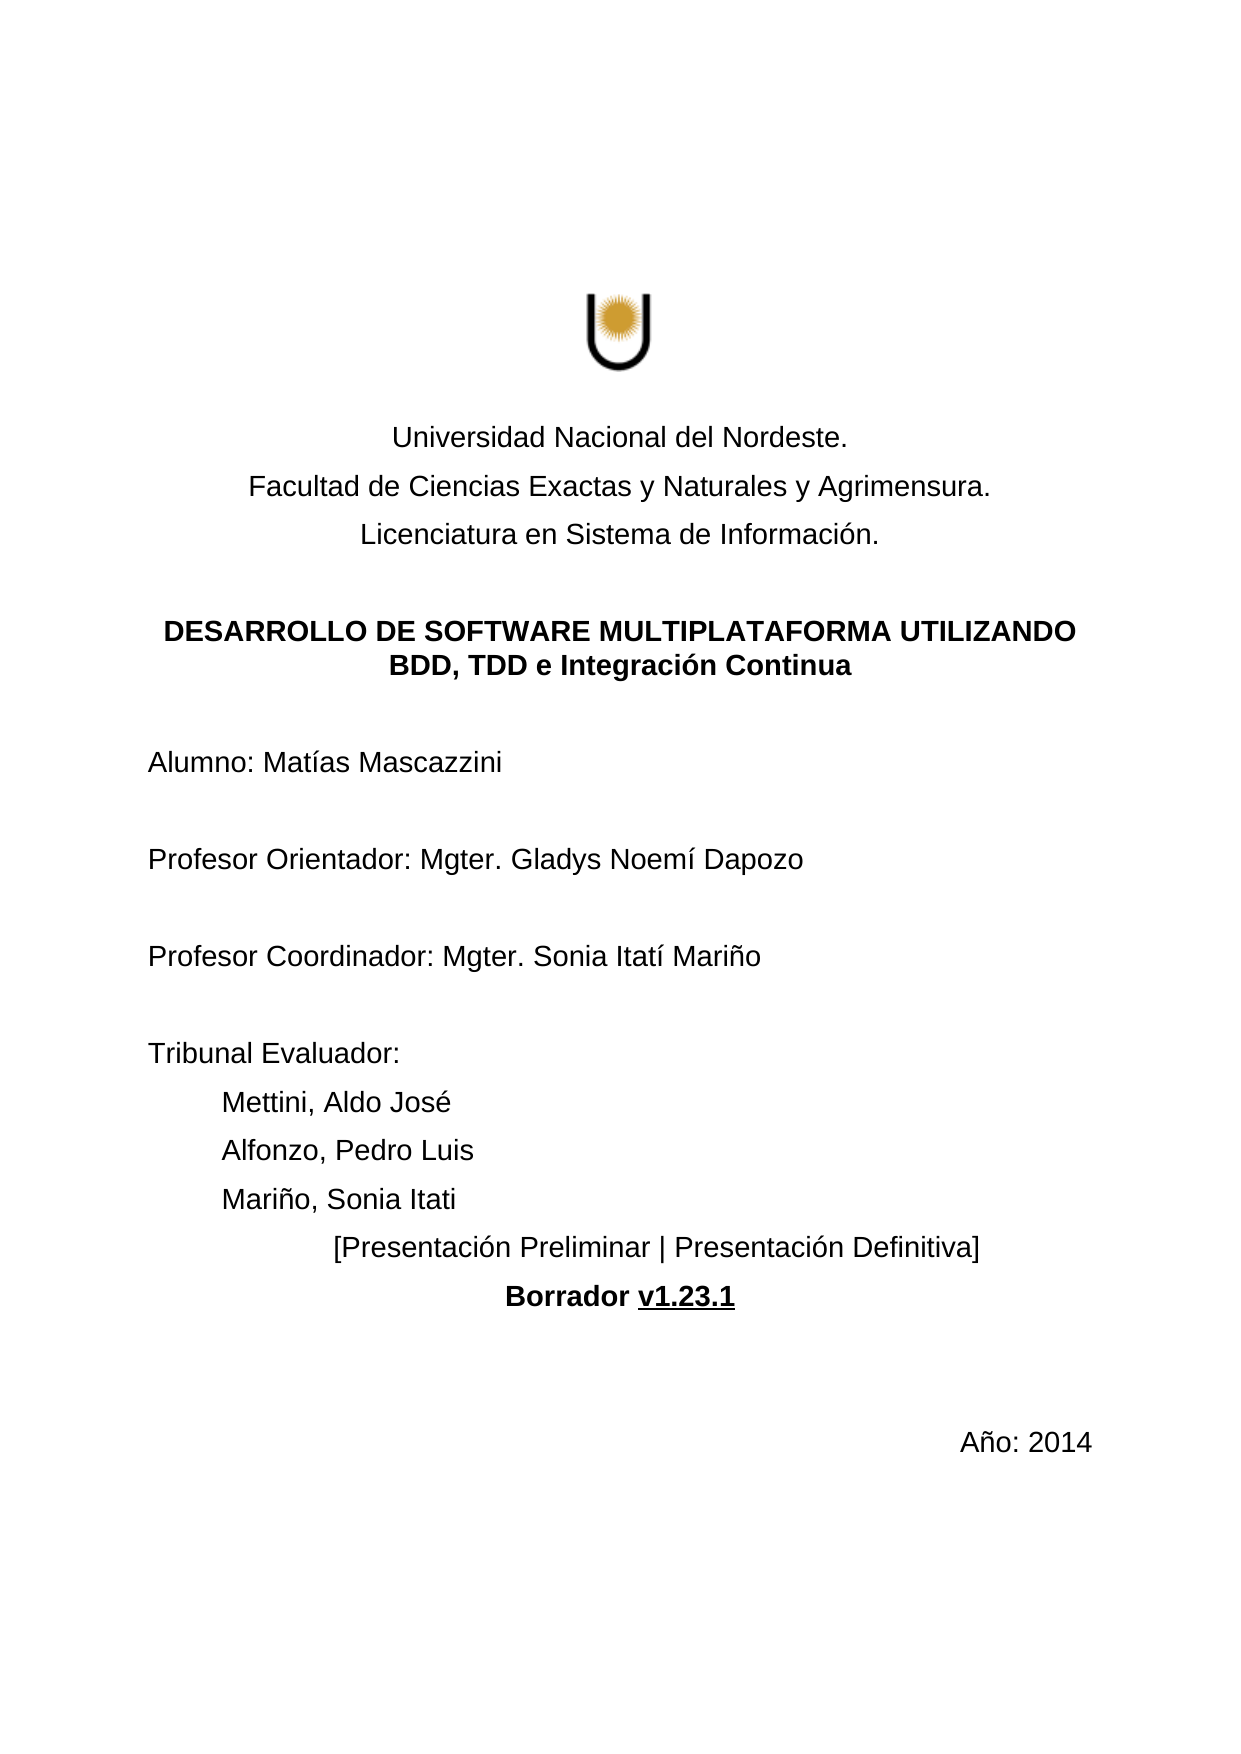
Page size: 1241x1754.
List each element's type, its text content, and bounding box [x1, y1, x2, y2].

text Borrador v1.23.1 [148, 1279, 1093, 1312]
text DESARROLLO DE SOFTWARE MULTIPLATAFORMA UTILIZANDO BDD, TDD e Integración Continua [148, 614, 1093, 681]
picture [542, 293, 699, 372]
text Mariño, Sonia Itati [221, 1182, 1093, 1215]
text Profesor Orientador: Mgter. Gladys Noemí Dapozo [148, 842, 1093, 876]
text [Presentación Preliminar | Presentación Definitiva] [221, 1230, 1093, 1264]
text Año: 2014 [148, 1424, 1093, 1458]
text Alfonzo, Pedro Luis [221, 1133, 1093, 1167]
text Mettini, Aldo José [221, 1085, 1093, 1118]
text Facultad de Ciencias Exactas y Naturales y Agrimensura. [148, 469, 1093, 502]
text Tribunal Evaluador: [148, 1036, 1093, 1070]
text Licenciatura en Sistema de Información. [148, 517, 1093, 551]
text Alumno: Matías Mascazzini [148, 745, 1093, 778]
text Universidad Nacional del Nordeste. [148, 420, 1093, 454]
text Profesor Coordinador: Mgter. Sonia Itatí Mariño [148, 939, 1093, 973]
